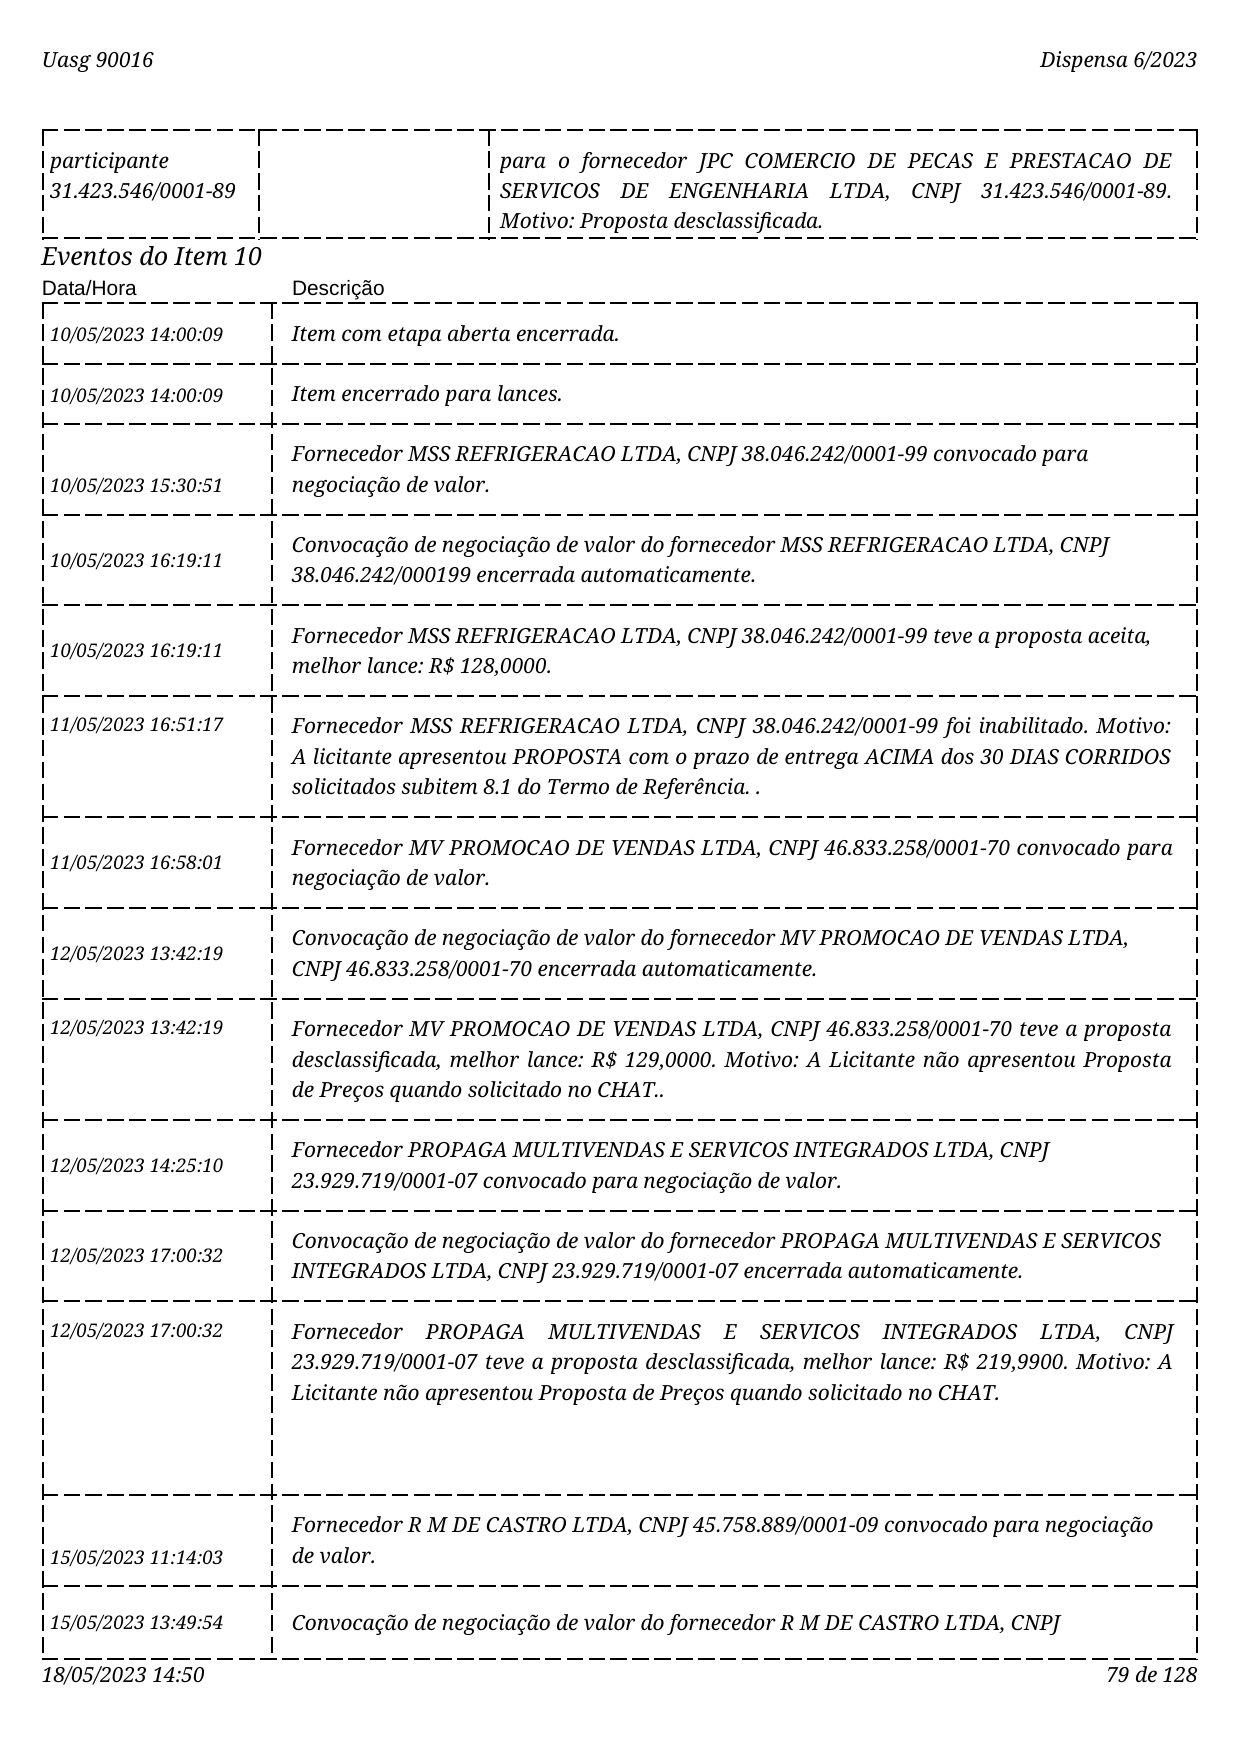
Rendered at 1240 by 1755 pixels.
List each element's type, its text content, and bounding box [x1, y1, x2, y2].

table_cell Convocação de negociação de valor do fornecedor MV PROMOCAO DE VENDAS LTDA, CNPJ 46.833.258/0001-70 encerrada automaticamente. [272, 907, 1197, 998]
table_cell 12/05/2023 14:25:10 [43, 1119, 272, 1209]
table_cell 10/05/2023 16:19:11 [43, 514, 272, 604]
table_cell Convocação de negociação de valor do fornecedor MSS REFRIGERACAO LTDA, CNPJ 38.046.242/000199 encerrada automaticamente. [272, 514, 1197, 604]
table_cell Fornecedor MSS REFRIGERACAO LTDA, CNPJ 38.046.242/0001-99 convocado para negociação de valor. [272, 423, 1197, 513]
table_cell 10/05/2023 14:00:09 [43, 363, 272, 423]
table_cell Fornecedor MV PROMOCAO DE VENDAS LTDA, CNPJ 46.833.258/0001-70 convocado para negociação de valor. [272, 816, 1197, 907]
text Eventos do Item 10 [41, 239, 1200, 273]
table_cell Fornecedor R M DE CASTRO LTDA, CNPJ 45.758.889/0001-09 convocado para negociação de valor. [272, 1494, 1197, 1585]
table_cell Item encerrado para lances. [272, 363, 1197, 423]
table_cell 11/05/2023 16:51:17 [43, 695, 272, 816]
table_cell 12/05/2023 17:00:32 [43, 1210, 272, 1300]
table_cell Convocação de negociação de valor do fornecedor PROPAGA MULTIVENDAS E SERVICOS INTEGRADOS LTDA, CNPJ 23.929.719/0001-07 encerrada automaticamente. [272, 1210, 1197, 1300]
text Data/Hora Descrição [42, 276, 1200, 299]
table_cell 12/05/2023 13:42:19 [43, 998, 272, 1119]
table_cell 12/05/2023 13:42:19 [43, 907, 272, 998]
table_cell [259, 129, 488, 237]
table_cell Fornecedor PROPAGA MULTIVENDAS E SERVICOS INTEGRADOS LTDA, CNPJ 23.929.719/0001-07 convocado para negociação de valor. [272, 1119, 1197, 1209]
table_cell Convocação de negociação de valor do fornecedor R M DE CASTRO LTDA, CNPJ [272, 1585, 1197, 1658]
table_cell 11/05/2023 16:58:01 [43, 816, 272, 907]
table_cell 15/05/2023 11:14:03 [43, 1494, 272, 1585]
table_cell para o fornecedor JPC COMERCIO DE PECAS E PRESTACAO DE SERVICOS DE ENGENHARIA LTDA, CNPJ 31.423.546/0001-89. Motivo: Proposta desclassificada. [489, 129, 1197, 237]
table_cell 10/05/2023 16:19:11 [43, 604, 272, 695]
table_header 10/05/2023 14:00:09 [43, 302, 272, 362]
table_cell Fornecedor MSS REFRIGERACAO LTDA, CNPJ 38.046.242/0001-99 teve a proposta aceita, melhor lance: R$ 128,0000. [272, 604, 1197, 695]
table_cell 10/05/2023 15:30:51 [43, 423, 272, 513]
table_cell Fornecedor MSS REFRIGERACAO LTDA, CNPJ 38.046.242/0001-99 foi inabilitado. Motivo: A licitante apresentou PROPOSTA com o prazo de entrega ACIMA dos 30 DIAS CORRIDOS solicitados subitem 8.1 do Termo de Referência. . [272, 695, 1197, 816]
table_cell Fornecedor PROPAGA MULTIVENDAS E SERVICOS INTEGRADOS LTDA, CNPJ 23.929.719/0001-07 teve a proposta desclassificada, melhor lance: R$ 219,9900. Motivo: A Licitante não apresentou Proposta de Preços quando solicitado no CHAT. [272, 1300, 1197, 1494]
table_cell Fornecedor MV PROMOCAO DE VENDAS LTDA, CNPJ 46.833.258/0001-70 teve a proposta desclassificada, melhor lance: R$ 129,0000. Motivo: A Licitante não apresentou Proposta de Preços quando solicitado no CHAT.. [272, 998, 1197, 1119]
table_cell 12/05/2023 17:00:32 [43, 1300, 272, 1494]
table_header Item com etapa aberta encerrada. [272, 302, 1197, 362]
table_cell 15/05/2023 13:49:54 [43, 1585, 272, 1658]
table_cell participante 31.423.546/0001-89 [43, 129, 259, 237]
